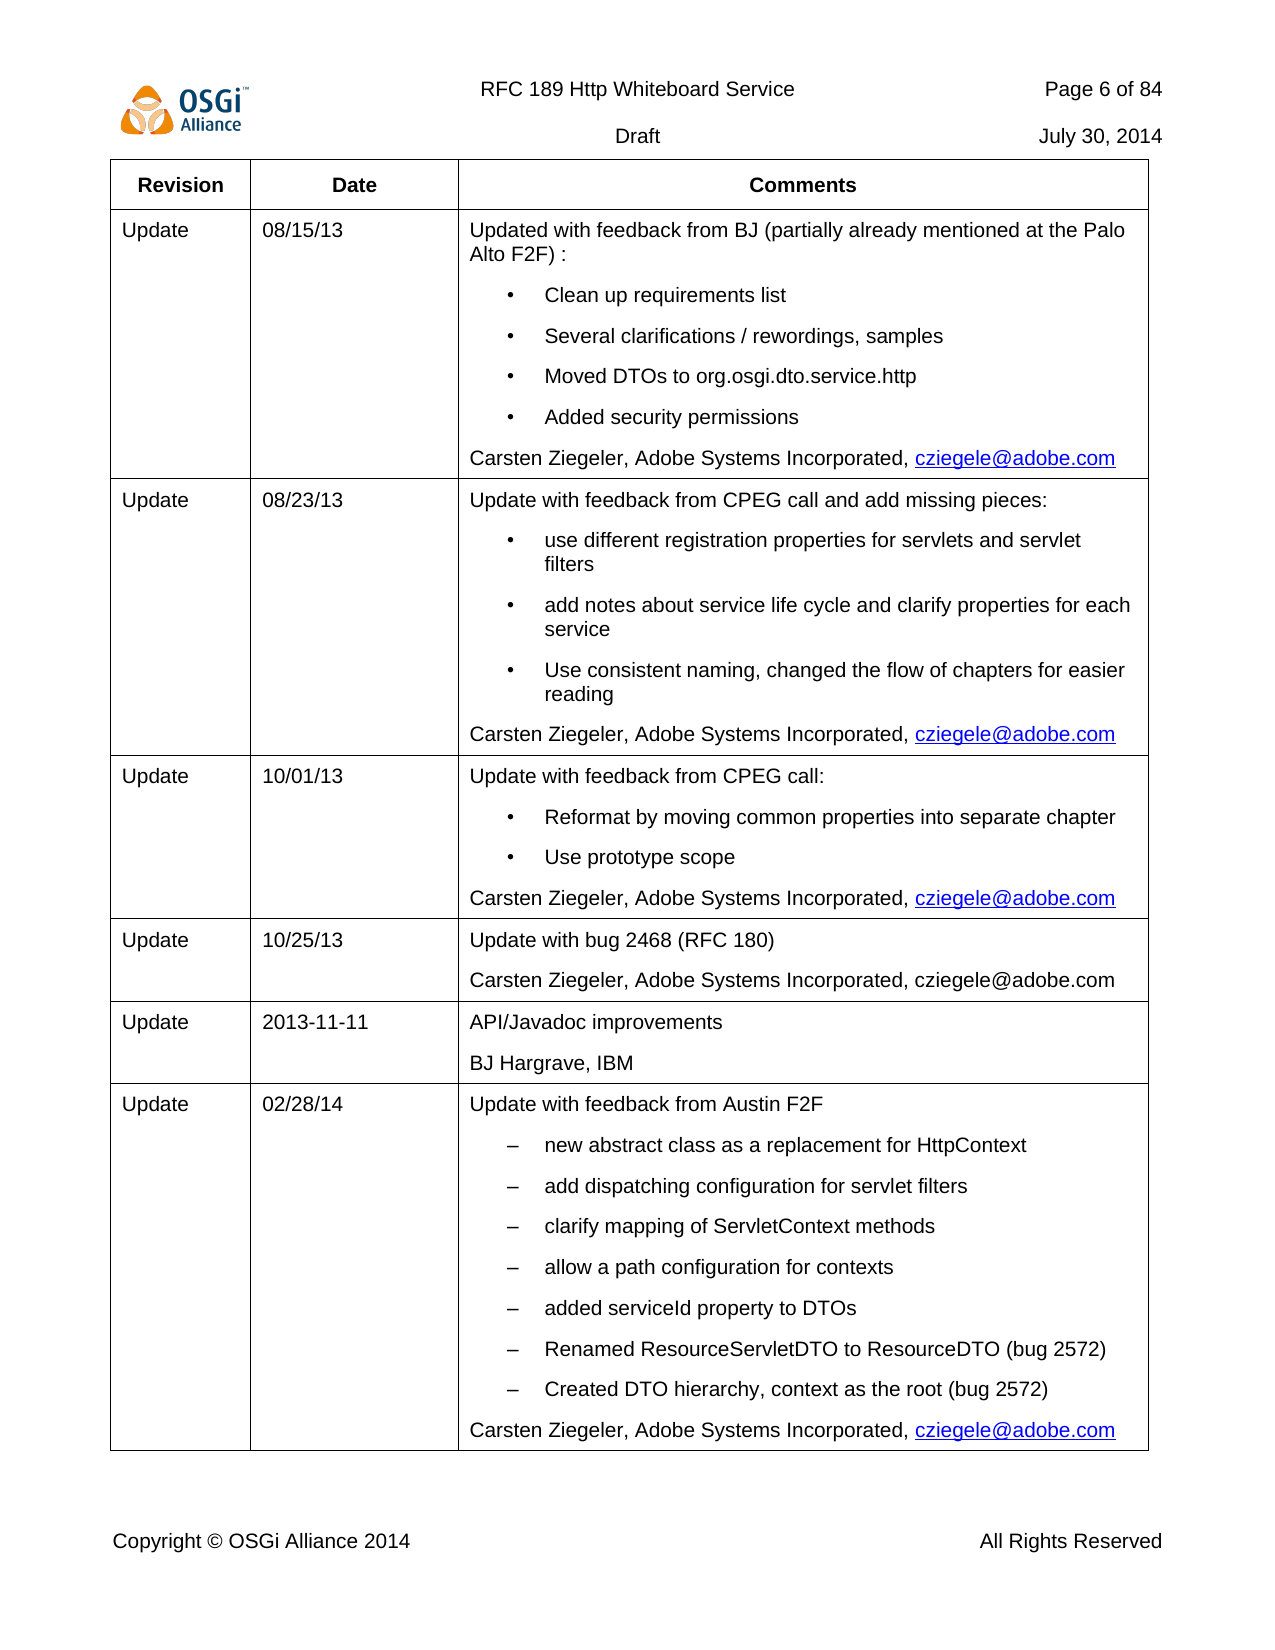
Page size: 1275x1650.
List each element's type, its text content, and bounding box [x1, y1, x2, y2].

table_cell API/Javadoc improvements BJ Hargrave, IBM [459, 1002, 1148, 1083]
table_cell 25.10.13 [251, 919, 458, 1001]
table_header Revision [111, 160, 250, 209]
table_cell 28.02.14 [251, 1084, 458, 1450]
table_cell Update [111, 1002, 250, 1083]
table_header Date [251, 160, 458, 209]
table_header Comments [459, 160, 1148, 209]
table_cell Update with feedback from Austin F2F new abstract class as a replacement for HttpContext add dispatching configuration for servlet filters clarify mapping of ServletContext methods allow a path configuration for contexts added serviceId property to DTOs Renamed ResourceServletDTO to ResourceDTO (bug 2572) Created DTO hierarchy, context as the root (bug 2572) Carsten Ziegeler, Adobe Systems Incorporated, cziegele@adobe.com [459, 1084, 1148, 1450]
table_cell 2013-11-11 [251, 1002, 458, 1083]
table_cell 01.10.13 [251, 756, 458, 918]
table_cell Update with bug 2468 (RFC 180) Carsten Ziegeler, Adobe Systems Incorporated, cziegele@adobe.com [459, 919, 1148, 1001]
table_cell Update with feedback from CPEG call and add missing pieces: use different registration properties for servlets and servlet filters add notes about service life cycle and clarify properties for each service Use consistent naming, changed the flow of chapters for easier reading Carsten Ziegeler, Adobe Systems Incorporated, cziegele@adobe.com [459, 479, 1148, 754]
picture [113, 78, 257, 142]
table_cell Update [111, 210, 250, 478]
table_cell Update [111, 1084, 250, 1450]
table_cell Update [111, 756, 250, 918]
table_cell 15.08.13 [251, 210, 458, 478]
table_cell Update [111, 919, 250, 1001]
table_cell Update [111, 479, 250, 754]
table_cell Update with feedback from CPEG call: Reformat by moving common properties into separate chapter Use prototype scope Carsten Ziegeler, Adobe Systems Incorporated, cziegele@adobe.com [459, 756, 1148, 918]
table_cell Updated with feedback from BJ (partially already mentioned at the Palo Alto F2F) : Clean up requirements list Several clarifications / rewordings, samples Moved DTOs to org.osgi.dto.service.http Added security permissions Carsten Ziegeler, Adobe Systems Incorporated, cziegele@adobe.com [459, 210, 1148, 478]
table_cell 23.08.13 [251, 479, 458, 754]
